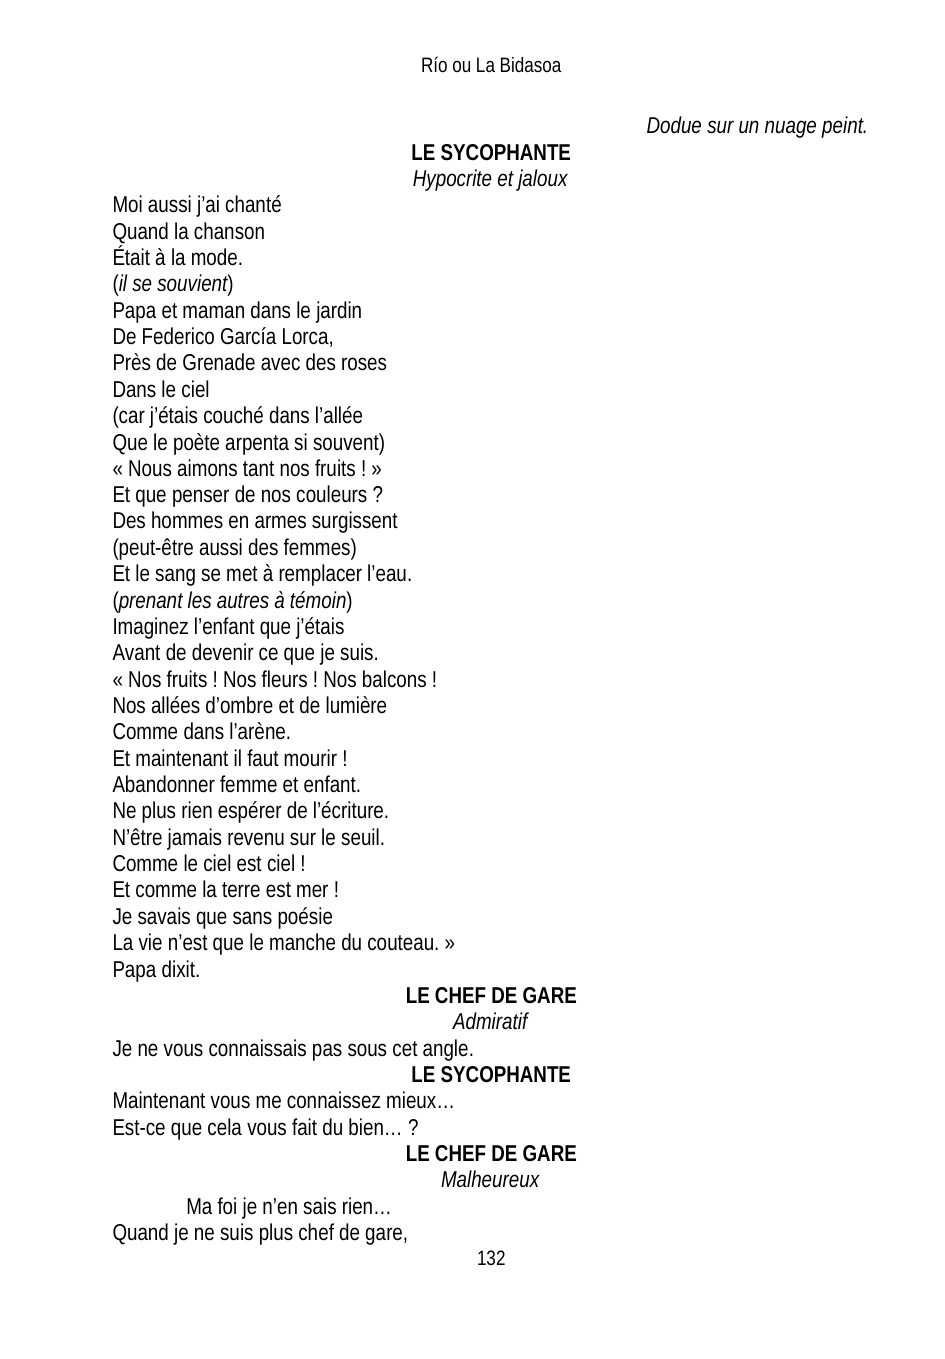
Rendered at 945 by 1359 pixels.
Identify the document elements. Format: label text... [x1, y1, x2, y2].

text Et maintenant il faut mourir ! [112, 745, 870, 771]
text La vie n’est que le manche du couteau. » [112, 929, 870, 956]
text Est-ce que cela vous fait du bien… ? [112, 1114, 870, 1140]
text (peut-être aussi des femmes) [112, 534, 870, 560]
text Nos allées d’ombre et de lumière [112, 692, 870, 718]
text Quand je ne suis plus chef de gare, [112, 1219, 870, 1245]
text Des hommes en armes surgissent [112, 507, 870, 534]
text LE CHEF DE GARE [112, 1140, 870, 1166]
text Papa et maman dans le jardin [112, 297, 870, 323]
text Hypocrite et jaloux [112, 165, 870, 191]
text N’être jamais revenu sur le seuil. [112, 824, 870, 850]
text (il se souvient) [112, 270, 870, 297]
text Avant de devenir ce que je suis. [112, 639, 870, 666]
text Et comme la terre est mer ! [112, 876, 870, 903]
text De Federico García Lorca, [112, 323, 870, 349]
text Je ne vous connaissais pas sous cet angle. [112, 1034, 870, 1061]
text Je savais que sans poésie [112, 903, 870, 929]
text (car j’étais couché dans l’allée [112, 402, 870, 428]
text Maintenant vous me connaissez mieux… [112, 1087, 870, 1114]
text Moi aussi j’ai chanté [112, 191, 870, 218]
text Comme dans l’arène. [112, 718, 870, 745]
text Ne plus rien espérer de l’écriture. [112, 797, 870, 824]
text Ma foi je n’en sais rien… [186, 1193, 870, 1219]
text Et que penser de nos couleurs ? [112, 481, 870, 507]
text Était à la mode. [112, 244, 870, 270]
text Et le sang se met à remplacer l’eau. [112, 560, 870, 587]
text « Nos fruits ! Nos fleurs ! Nos balcons ! [112, 666, 870, 692]
text Admiratif [112, 1008, 870, 1034]
text Comme le ciel est ciel ! [112, 850, 870, 876]
text Dodue sur un nuage peint. [112, 112, 870, 138]
text LE CHEF DE GARE [112, 982, 870, 1008]
text LE SYCOPHANTE [112, 1061, 870, 1087]
text « Nous aimons tant nos fruits ! » [112, 455, 870, 481]
text Papa dixit. [112, 956, 870, 982]
text Imaginez l’enfant que j’étais [112, 613, 870, 639]
text (prenant les autres à témoin) [112, 587, 870, 613]
text Près de Grenade avec des roses [112, 349, 870, 376]
text Abandonner femme et enfant. [112, 771, 870, 797]
text Malheureux [112, 1166, 870, 1193]
text Dans le ciel [112, 376, 870, 402]
text LE SYCOPHANTE [112, 138, 870, 165]
text Que le poète arpenta si souvent) [112, 428, 870, 455]
text Quand la chanson [112, 218, 870, 244]
